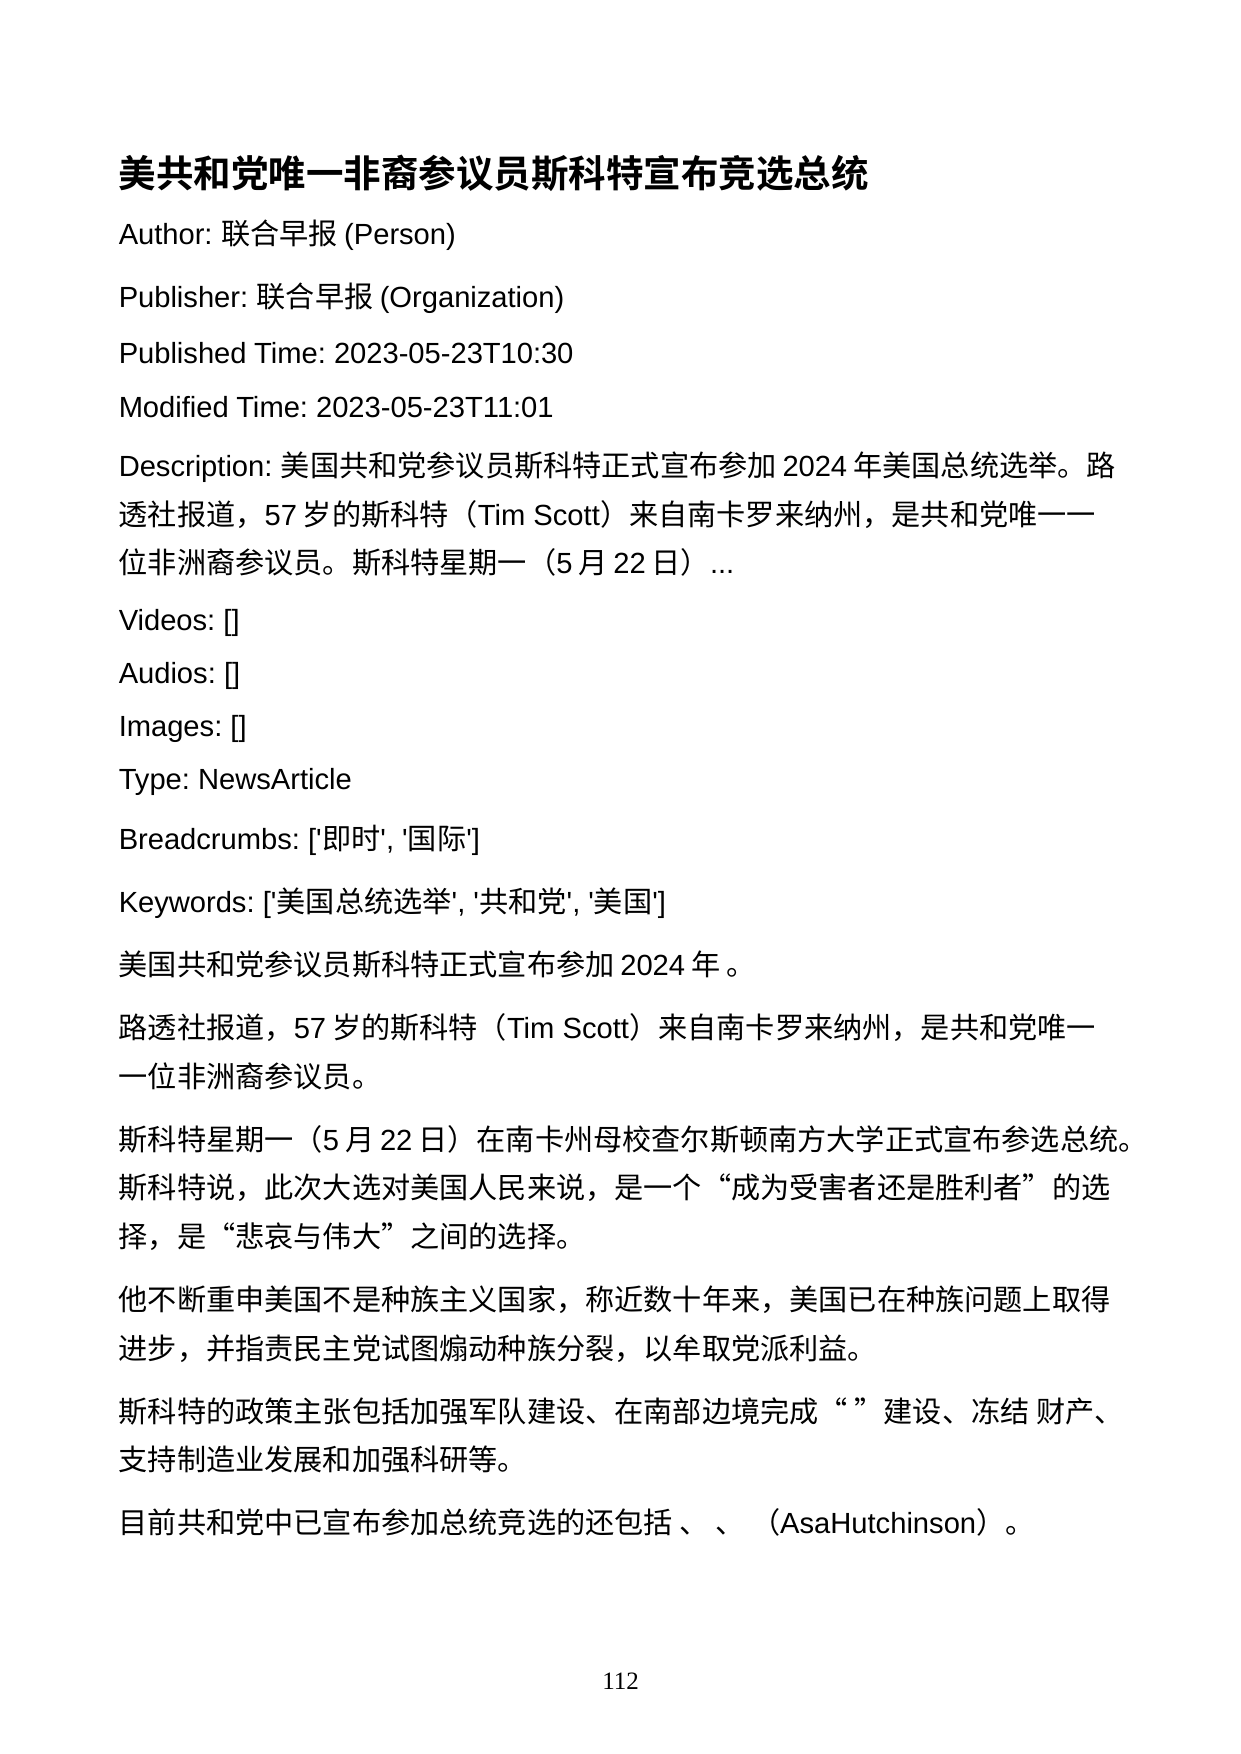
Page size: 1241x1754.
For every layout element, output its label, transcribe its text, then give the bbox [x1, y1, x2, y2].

text Author: 联合早报 (Person) [118, 210, 1122, 253]
text Audios: [] [118, 656, 1122, 690]
text 他不断重申美国不是种族主义国家，称近数十年来，美国已在种族问题上取得进步，并指责民主党试图煽动种族分裂，以牟取党派利益。 [118, 1277, 1122, 1368]
text Type: NewsArticle [118, 762, 1122, 796]
subtitle 美共和党唯一非裔参议员斯科特宣布竞选总统 [118, 143, 1122, 198]
text 路透社报道，57岁的斯科特（Tim Scott）来自南卡罗来纳州，是共和党唯一一位非洲裔参议员。 [118, 1005, 1122, 1096]
text Publisher: 联合早报 (Organization) [118, 273, 1122, 316]
text 斯科特星期一（5月22日）在南卡州母校查尔斯顿南方大学正式宣布参选总统。斯科特说，此次大选对美国人民来说，是一个“成为受害者还是胜利者”的选择，是“悲哀与伟大”之间的选择。 [118, 1117, 1122, 1256]
text Keywords: ['美国总统选举', '共和党', '美国'] [118, 879, 1122, 921]
text Modified Time: 2023-05-23T11:01 [118, 390, 1122, 423]
text Breadcrumbs: ['即时', '国际'] [118, 816, 1122, 858]
text Videos: [] [118, 603, 1122, 637]
text Description: 美国共和党参议员斯科特正式宣布参加2024年美国总统选举。路透社报道，57岁的斯科特（Tim Scott）来自南卡罗来纳州，是共和党唯一一位非洲裔参议员。斯科特星期一（5月22日）... [118, 443, 1122, 582]
text 斯科特的政策主张包括加强军队建设、在南部边境完成“ ”建设、冻结 财产、支持制造业发展和加强科研等。 [118, 1388, 1122, 1479]
text 美国共和党参议员斯科特正式宣布参加2024年 。 [118, 942, 1122, 984]
text Images: [] [118, 709, 1122, 743]
text Published Time: 2023-05-23T10:30 [118, 337, 1122, 370]
text 目前共和党中已宣布参加总统竞选的还包括 、 、 （AsaHutchinson）。 [118, 1500, 1122, 1542]
